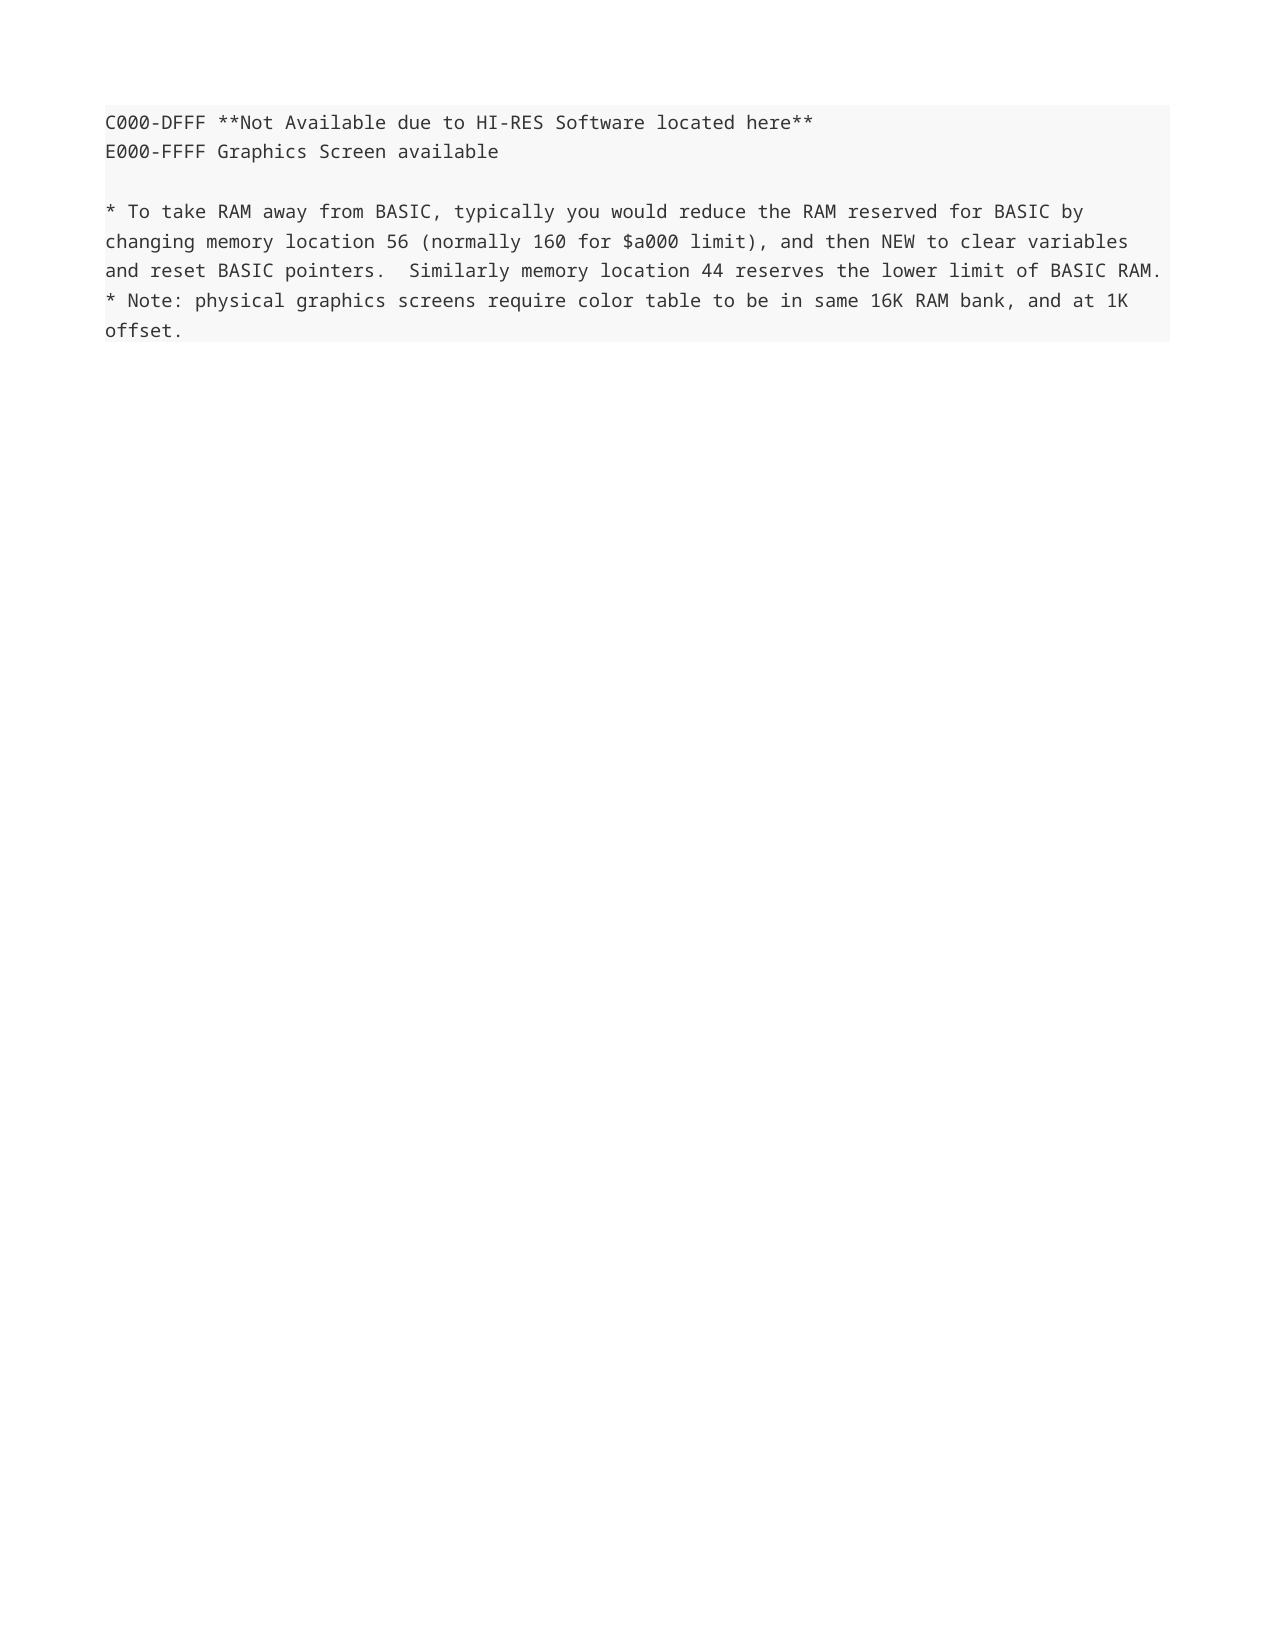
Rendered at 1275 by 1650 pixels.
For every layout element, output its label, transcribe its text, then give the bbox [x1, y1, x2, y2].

text * Note: physical graphics screens require color table to be in same 16K RAM bank, and at 1K offset. [105, 283, 1170, 342]
text E000-FFFF Graphics Screen available [105, 135, 1170, 164]
text C000-DFFF **Not Available due to HI-RES Software located here** [105, 105, 1170, 135]
text * To take RAM away from BASIC, typically you would reduce the RAM reserved for BASIC by changing memory location 56 (normally 160 for $a000 limit), and then NEW to clear variables and reset BASIC pointers. Similarly memory location 44 reserves the lower limit of BASIC RAM. [105, 194, 1170, 283]
